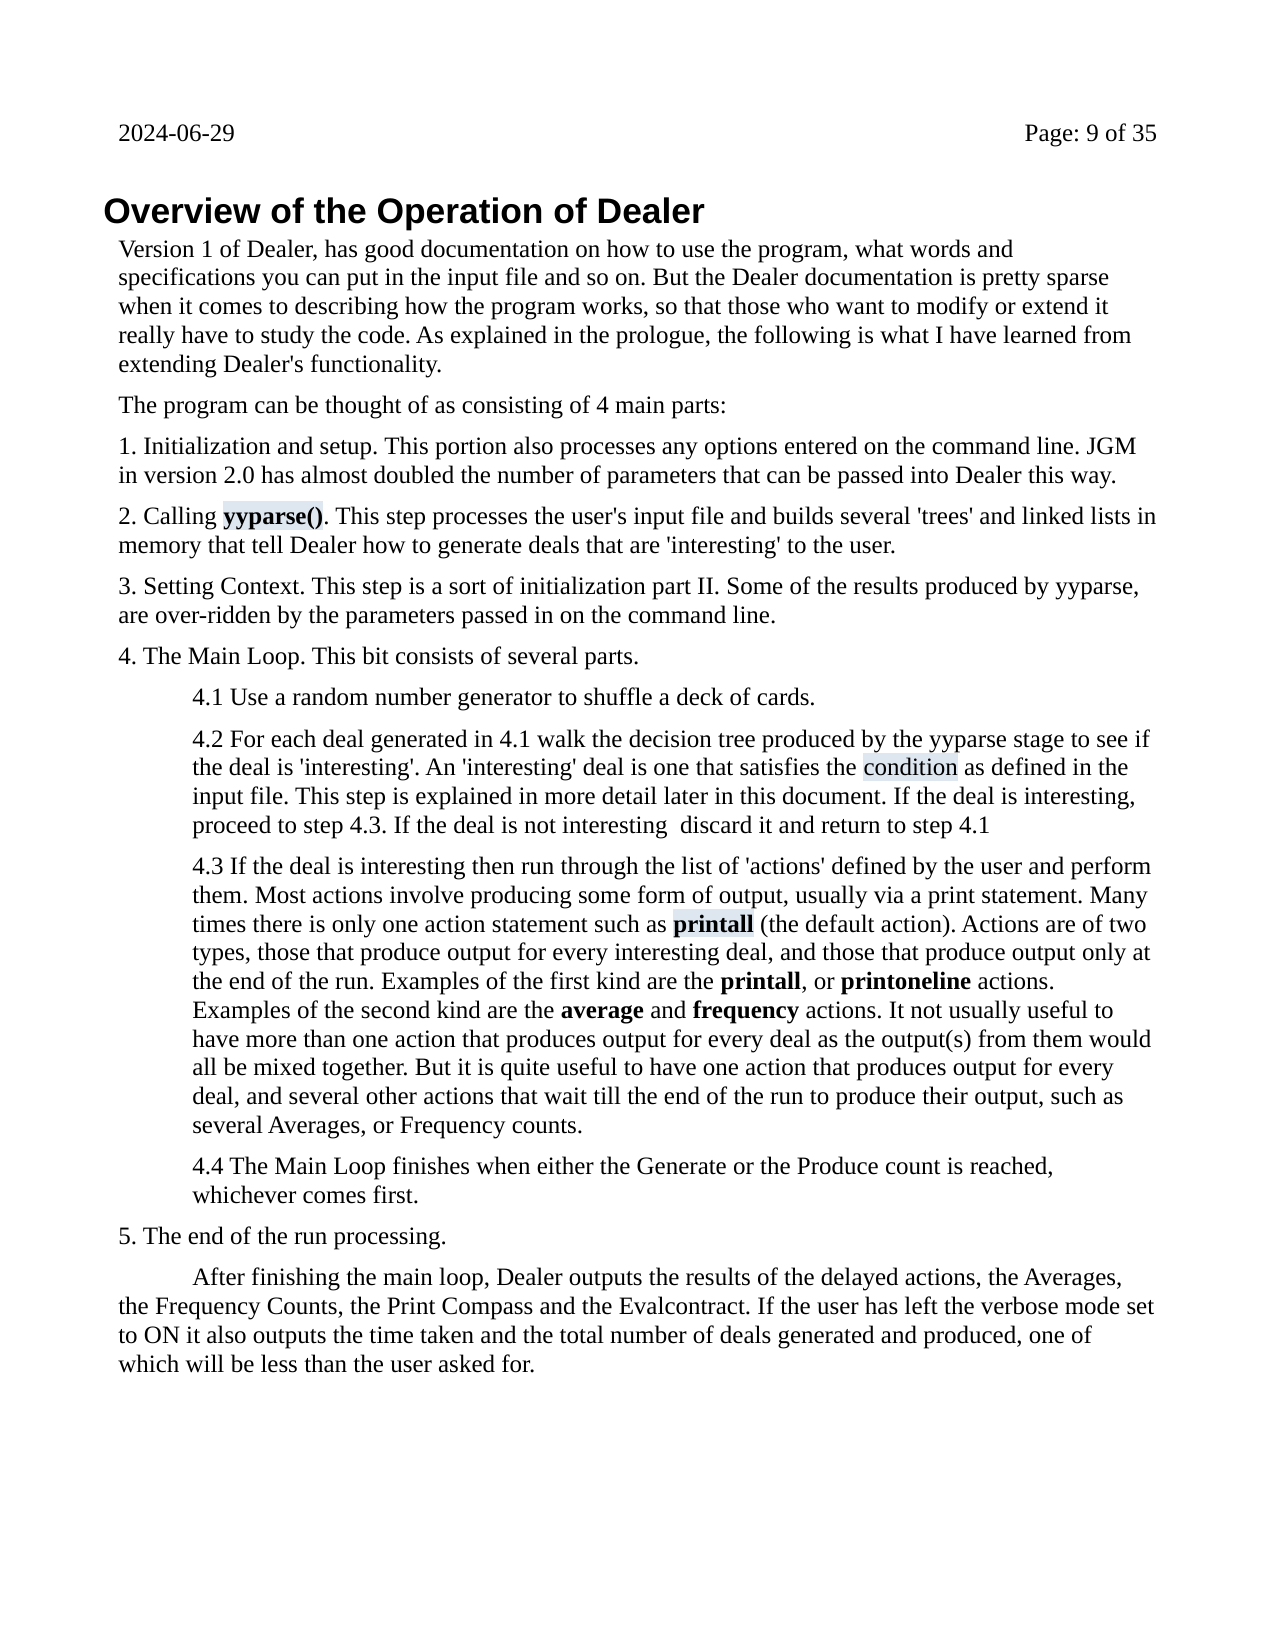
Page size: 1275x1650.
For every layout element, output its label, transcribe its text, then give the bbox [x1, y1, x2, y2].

text 4.2 For each deal generated in 4.1 walk the decision tree produced by the yyparse stage to see if the deal is 'interesting'. An 'interesting' deal is one that satisfies the condition as defined in the input file. This step is explained in more detail later in this document. If the deal is interesting, proceed to step 4.3. If the deal is not interesting discard it and return to step 4.1 [192, 724, 1157, 839]
text 5. The end of the run processing. [118, 1221, 1157, 1250]
text 4.1 Use a random number generator to shuffle a deck of cards. [192, 682, 1157, 711]
text 4.3 If the deal is interesting then run through the list of 'actions' defined by the user and perform them. Most actions involve producing some form of output, usually via a print statement. Many times there is only one action statement such as printall (the default action). Actions are of two types, those that produce output for every interesting deal, and those that produce output only at the end of the run. Examples of the first kind are the printall, or printoneline actions. Examples of the second kind are the average and frequency actions. It not usually useful to have more than one action that produces output for every deal as the output(s) from them would all be mixed together. But it is quite useful to have one action that produces output for every deal, and several other actions that wait till the end of the run to produce their output, such as several Averages, or Frequency counts. [192, 851, 1157, 1139]
text 1. Initialization and setup. This portion also processes any options entered on the command line. JGM in version 2.0 has almost doubled the number of parameters that can be passed into Dealer this way. [118, 431, 1157, 489]
subtitle Overview of the Operation of Dealer [103, 190, 1157, 231]
text 4. The Main Loop. This bit consists of several parts. [118, 641, 1157, 670]
text Version 1 of Dealer, has good documentation on how to use the program, what words and specifications you can put in the input file and so on. But the Dealer documentation is pretty sparse when it comes to describing how the program works, so that those who want to modify or extend it really have to study the code. As explained in the prologue, the following is what I have learned from extending Dealer's functionality. [118, 234, 1157, 377]
text 2. Calling yyparse(). This step processes the user's input file and builds several 'trees' and linked lists in memory that tell Dealer how to generate deals that are 'interesting' to the user. [118, 501, 1157, 559]
text 4.4 The Main Loop finishes when either the Generate or the Produce count is reached, whichever comes first. [192, 1151, 1157, 1209]
text The program can be thought of as consisting of 4 main parts: [118, 390, 1157, 419]
text 3. Setting Context. This step is a sort of initialization part II. Some of the results produced by yyparse, are over-ridden by the parameters passed in on the command line. [118, 571, 1157, 629]
text After finishing the main loop, Dealer outputs the results of the delayed actions, the Averages, the Frequency Counts, the Print Compass and the Evalcontract. If the user has left the verbose mode set to ON it also outputs the time taken and the total number of deals generated and produced, one of which will be less than the user asked for. [118, 1262, 1157, 1377]
